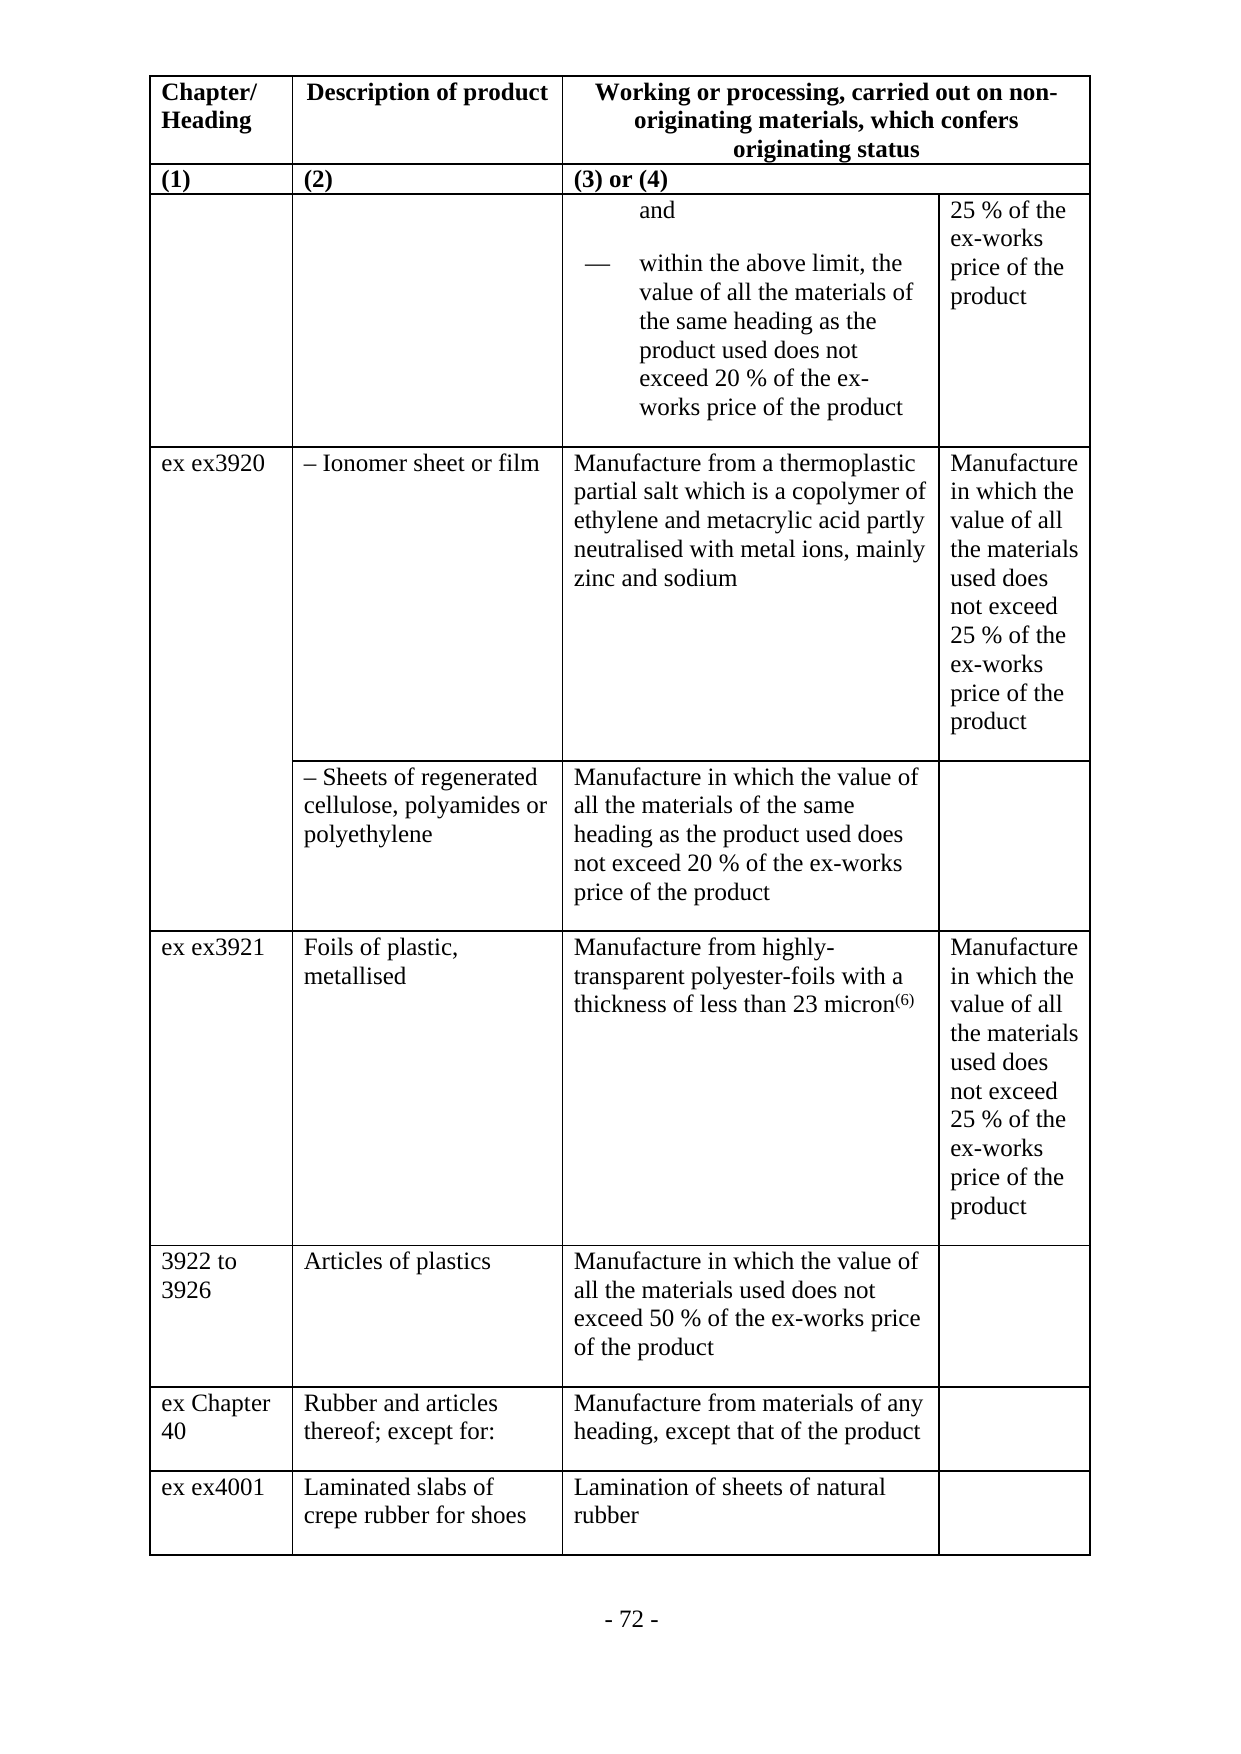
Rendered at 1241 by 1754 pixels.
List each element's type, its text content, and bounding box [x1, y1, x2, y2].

table_cell [563, 195, 938, 446]
table_cell [151, 195, 292, 446]
table_cell Manufacture in which the value of all the materials used does not exceed 25 % of the ex-works price of the product [940, 932, 1089, 1244]
table_cell – Sheets of regenerated cellulose, polyamides or polyethylene [293, 762, 562, 930]
table_cell Rubber and articles thereof; except for: [293, 1388, 562, 1470]
table_cell ex ex4001 [151, 1472, 292, 1554]
table_cell Manufacture in which the value of all the materials of the same heading as the product used does not exceed 20 % of the ex-works price of the product [563, 762, 938, 930]
table_cell (2) [293, 165, 562, 193]
table_cell Manufacture from highly-transparent polyester-foils with a thickness of less than 23 micron(6) [563, 932, 938, 1244]
table_header [574, 195, 628, 248]
table_cell 25 % of the ex-works price of the product [940, 195, 1089, 446]
table_cell 3922 to 3926 [151, 1246, 292, 1386]
table_cell (3) or (4) [563, 165, 1089, 193]
table_cell Lamination of sheets of natural rubber [563, 1472, 938, 1554]
table_cell Articles of plastics [293, 1246, 562, 1386]
table_cell [151, 760, 292, 930]
table_cell Manufacture from a thermoplastic partial salt which is a copolymer of ethylene and metacrylic acid partly neutralised with metal ions, mainly zinc and sodium [563, 448, 938, 760]
table_cell Manufacture in which the value of all the materials used does not exceed 25 % of the ex-works price of the product [940, 448, 1089, 760]
table_cell Manufacture from materials of any heading, except that of the product [563, 1388, 938, 1470]
table_cell [940, 1246, 1089, 1386]
table_header Working or processing, carried out on non-originating materials, which confers originating status [563, 77, 1089, 163]
table_cell ex Chapter 40 [151, 1388, 292, 1470]
table_header and [628, 195, 928, 248]
table_cell (1) [151, 165, 292, 193]
table_cell [940, 1472, 1089, 1554]
table_cell within the above limit, the value of all the materials of the same heading as the product used does not exceed 20 % of the ex-works price of the product [628, 249, 928, 446]
table_cell [293, 195, 562, 446]
table_cell Laminated slabs of crepe rubber for shoes [293, 1472, 562, 1554]
table_cell Foils of plastic, metallised [293, 932, 562, 1244]
table_cell ex ex3921 [151, 932, 292, 1244]
table_cell [940, 762, 1089, 930]
table_cell [940, 1388, 1089, 1470]
table_cell Manufacture in which the value of all the materials used does not exceed 50 % of the ex-works price of the product [563, 1246, 938, 1386]
table_header Chapter/ Heading [151, 77, 292, 163]
table_header Description of product [293, 77, 562, 163]
table_cell – Ionomer sheet or film [293, 448, 562, 760]
table_cell — [574, 249, 628, 446]
table_cell ex ex3920 [151, 448, 292, 760]
